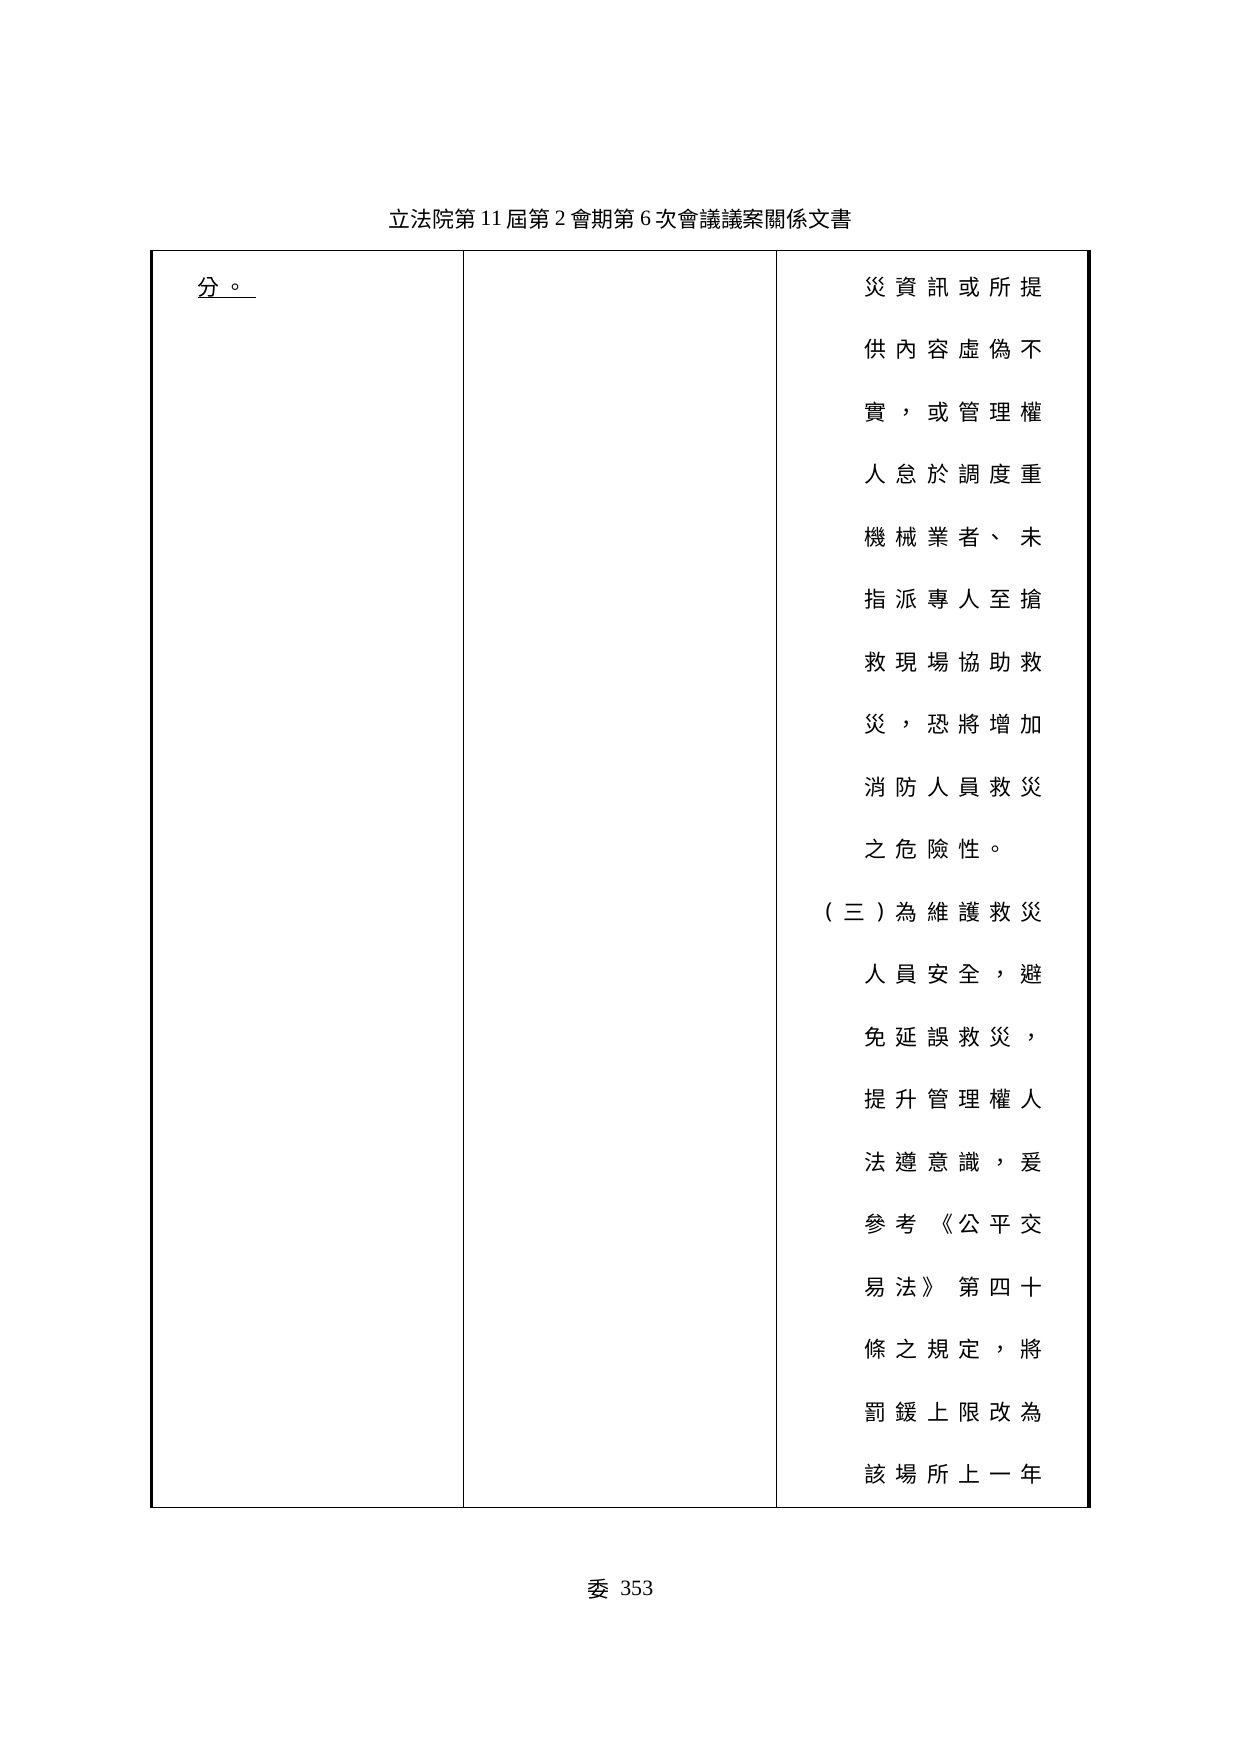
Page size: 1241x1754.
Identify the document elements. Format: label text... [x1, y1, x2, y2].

table_cell 災資訊或所提供內容虛偽不實，或管理權人怠於調度重機械業者、未指派專人至搶救現場協助救災，恐將增加消防人員救災之危險性。 (三)為維護救災人員安全，避免延誤救災，提升管理權人法遵意識，爰參考《公平交易法》第四十條之規定，將罰鍰上限改為該場所上一年 [777, 251, 1087, 1507]
table_cell [464, 251, 776, 1507]
table_cell 分。 [153, 251, 463, 1507]
